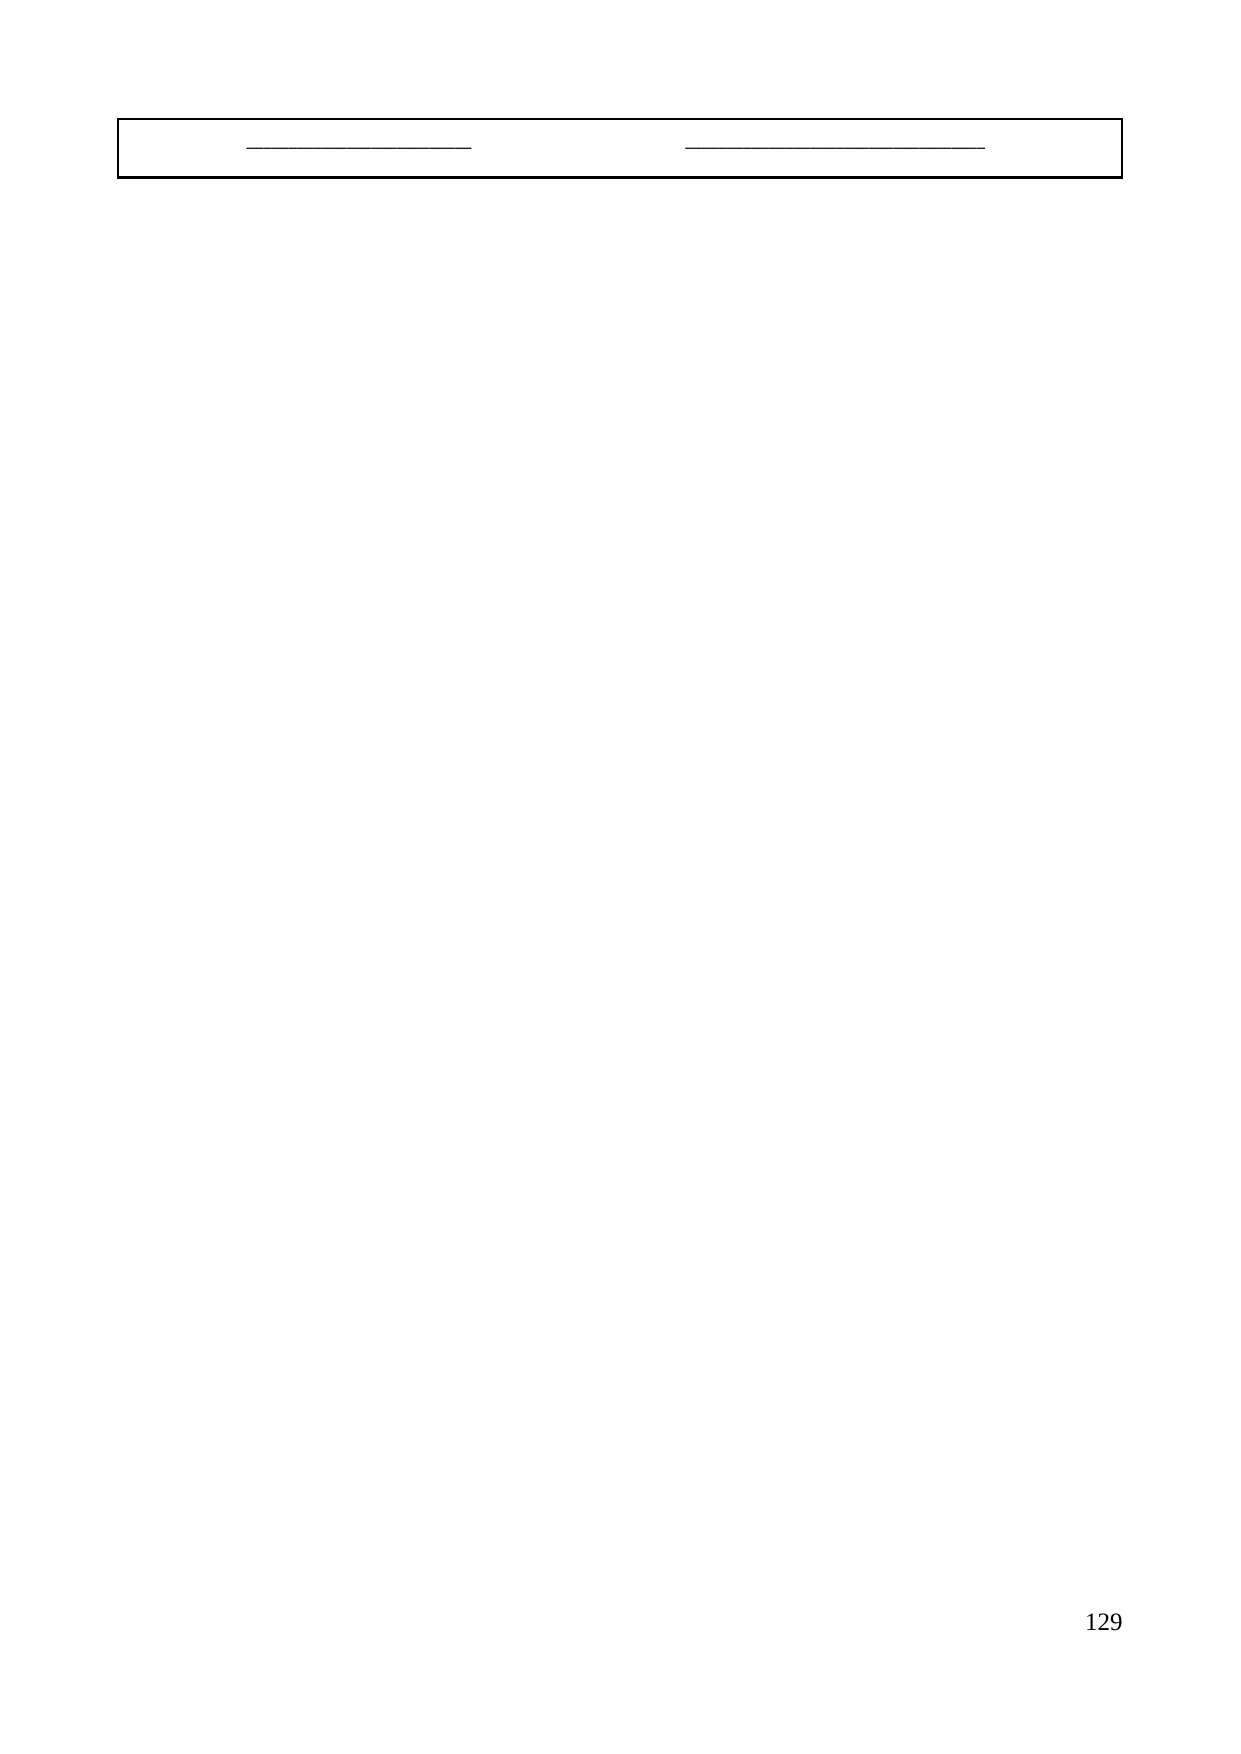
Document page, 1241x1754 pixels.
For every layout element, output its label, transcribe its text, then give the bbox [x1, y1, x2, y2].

table_cell ___________________________ ____________________________________ [119, 120, 1121, 176]
